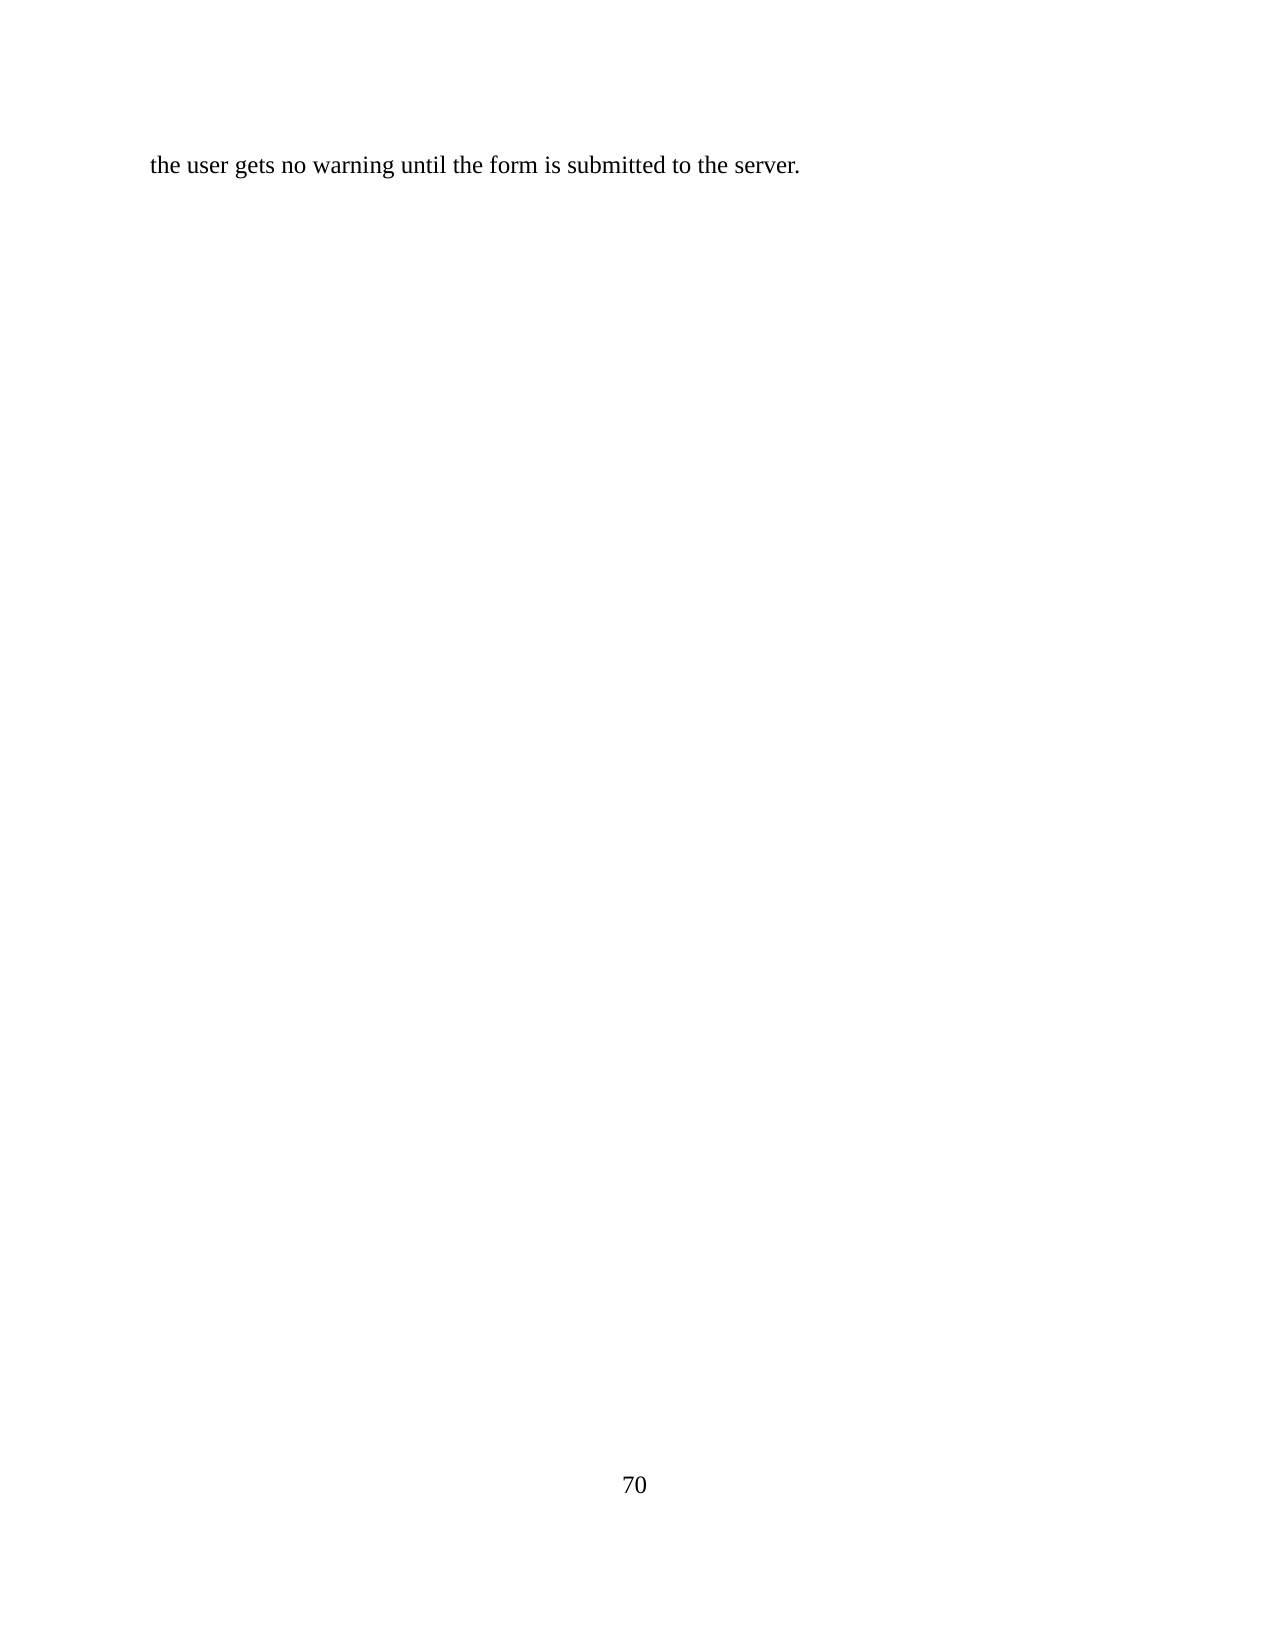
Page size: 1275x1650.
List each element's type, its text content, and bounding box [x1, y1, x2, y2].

text the user gets no warning until the form is submitted to the server. [150, 150, 1125, 179]
